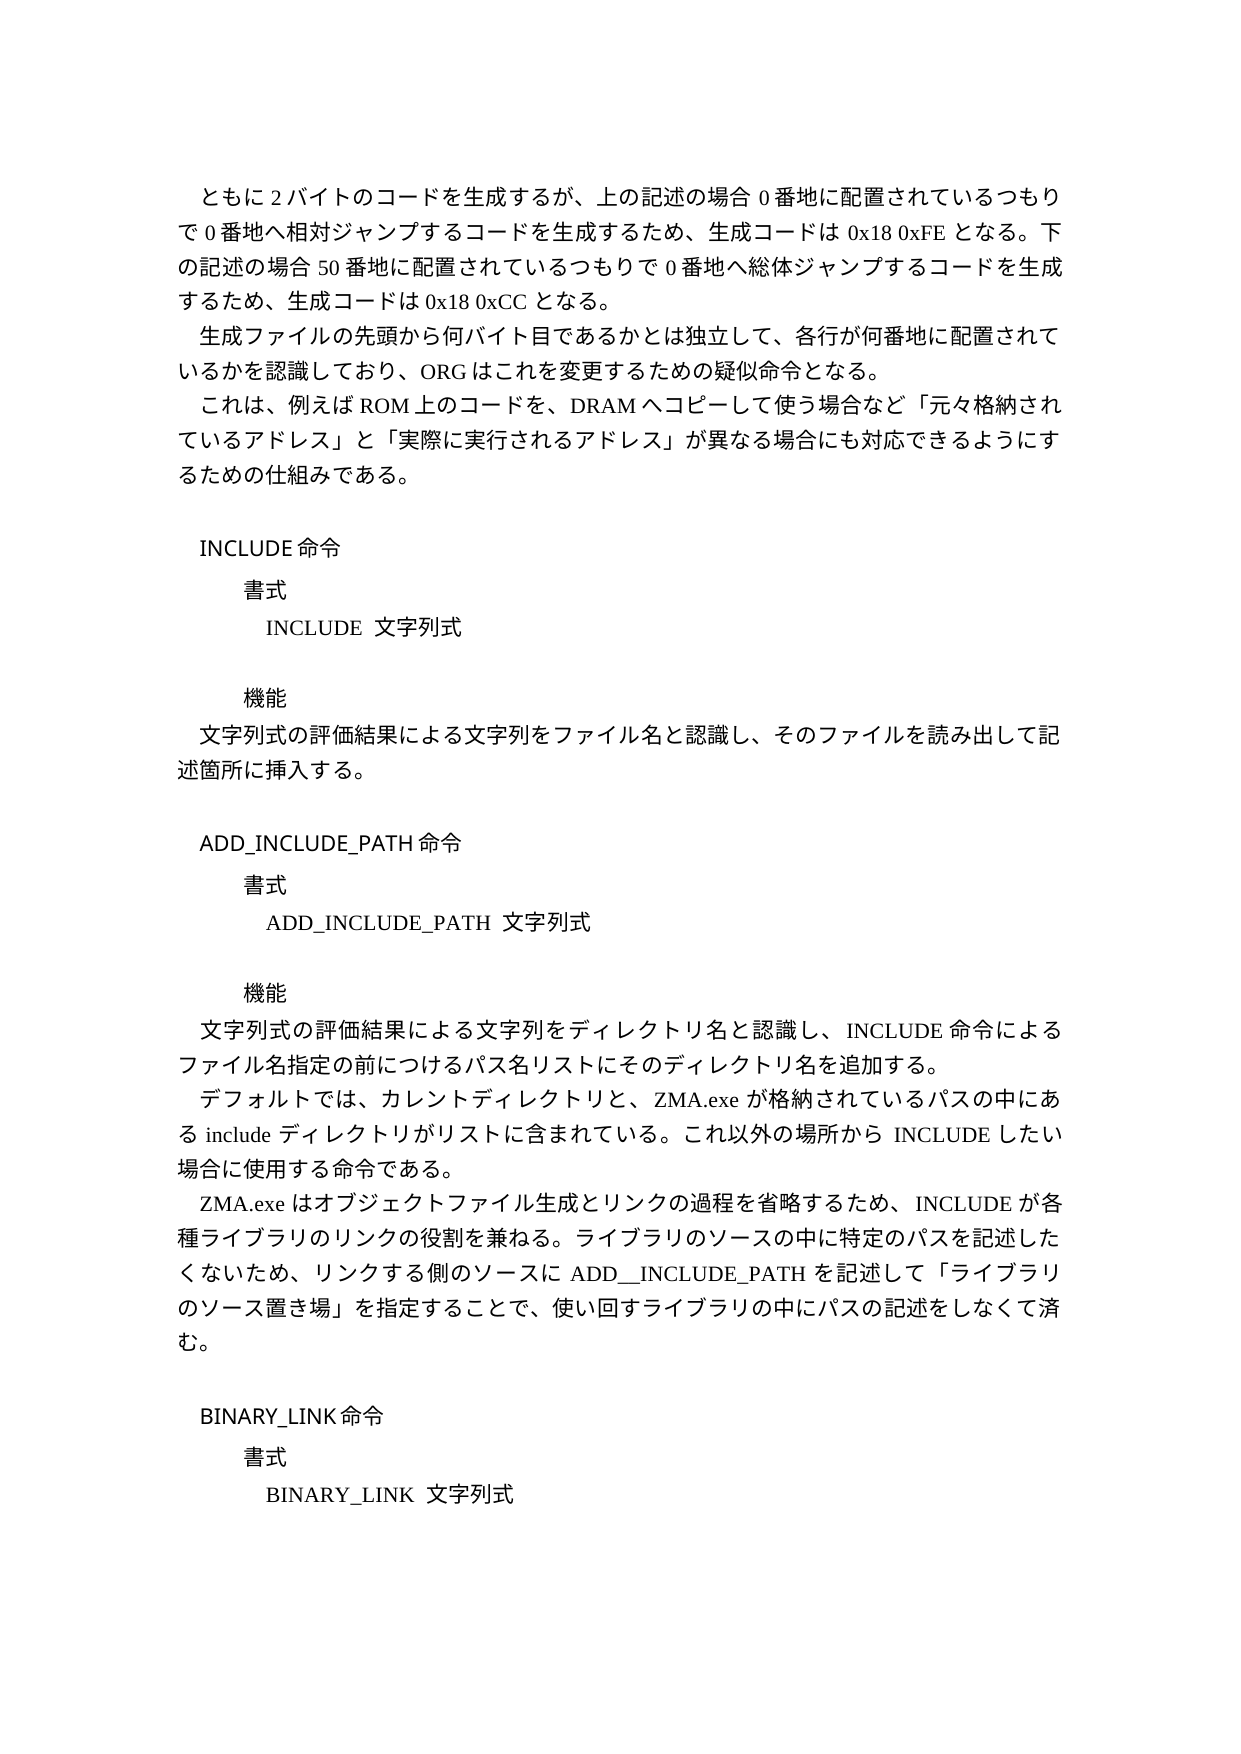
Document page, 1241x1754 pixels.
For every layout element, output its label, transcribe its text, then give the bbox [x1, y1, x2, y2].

text ADD_INCLUDE_PATH 文字列式 [177, 902, 1063, 936]
text 書式 [243, 1437, 1063, 1472]
text 文字列式の評価結果による文字列をディレクトリ名と認識し、INCLUDE命令によるファイル名指定の前につけるパス名リストにそのディレクトリ名を追加する。 [177, 1010, 1063, 1079]
text 機能 [243, 678, 1063, 713]
text 機能 [243, 973, 1063, 1008]
text 文字列式の評価結果による文字列をファイル名と認識し、そのファイルを読み出して記述箇所に挿入する。 [177, 715, 1063, 784]
text ZMA.exe はオブジェクトファイル生成とリンクの過程を省略するため、INCLUDE が各種ライブラリのリンクの役割を兼ねる。ライブラリのソースの中に特定のパスを記述したくないため、リンクする側のソースに ADD__INCLUDE_PATH を記述して「ライブラリのソース置き場」を指定することで、使い回すライブラリの中にパスの記述をしなくて済む。 [177, 1183, 1063, 1357]
text BINARY_LINK命令 [199, 1396, 1063, 1431]
text 生成ファイルの先頭から何バイト目であるかとは独立して、各行が何番地に配置されているかを認識しており、ORGはこれを変更するための疑似命令となる。 [177, 316, 1063, 385]
text INCLUDE 文字列式 [177, 607, 1063, 641]
text BINARY_LINK 文字列式 [177, 1474, 1063, 1509]
text 書式 [243, 570, 1063, 604]
text ADD_INCLUDE_PATH命令 [199, 823, 1063, 858]
text これは、例えばROM上のコードを、DRAMへコピーして使う場合など「元々格納されているアドレス」と「実際に実行されるアドレス」が異なる場合にも対応できるようにするための仕組みである。 [177, 385, 1063, 489]
text デフォルトでは、カレントディレクトリと、ZMA.exe が格納されているパスの中にある include ディレクトリがリストに含まれている。これ以外の場所から INCLUDEしたい場合に使用する命令である。 [177, 1079, 1063, 1183]
text INCLUDE命令 [199, 528, 1063, 563]
text 書式 [243, 865, 1063, 899]
text ともに2バイトのコードを生成するが、上の記述の場合 0番地に配置されているつもりで 0番地へ相対ジャンプするコードを生成するため、生成コードは 0x18 0xFE となる。下の記述の場合 50番地に配置されているつもりで 0番地へ総体ジャンプするコードを生成するため、生成コードは 0x18 0xCC となる。 [177, 177, 1063, 316]
